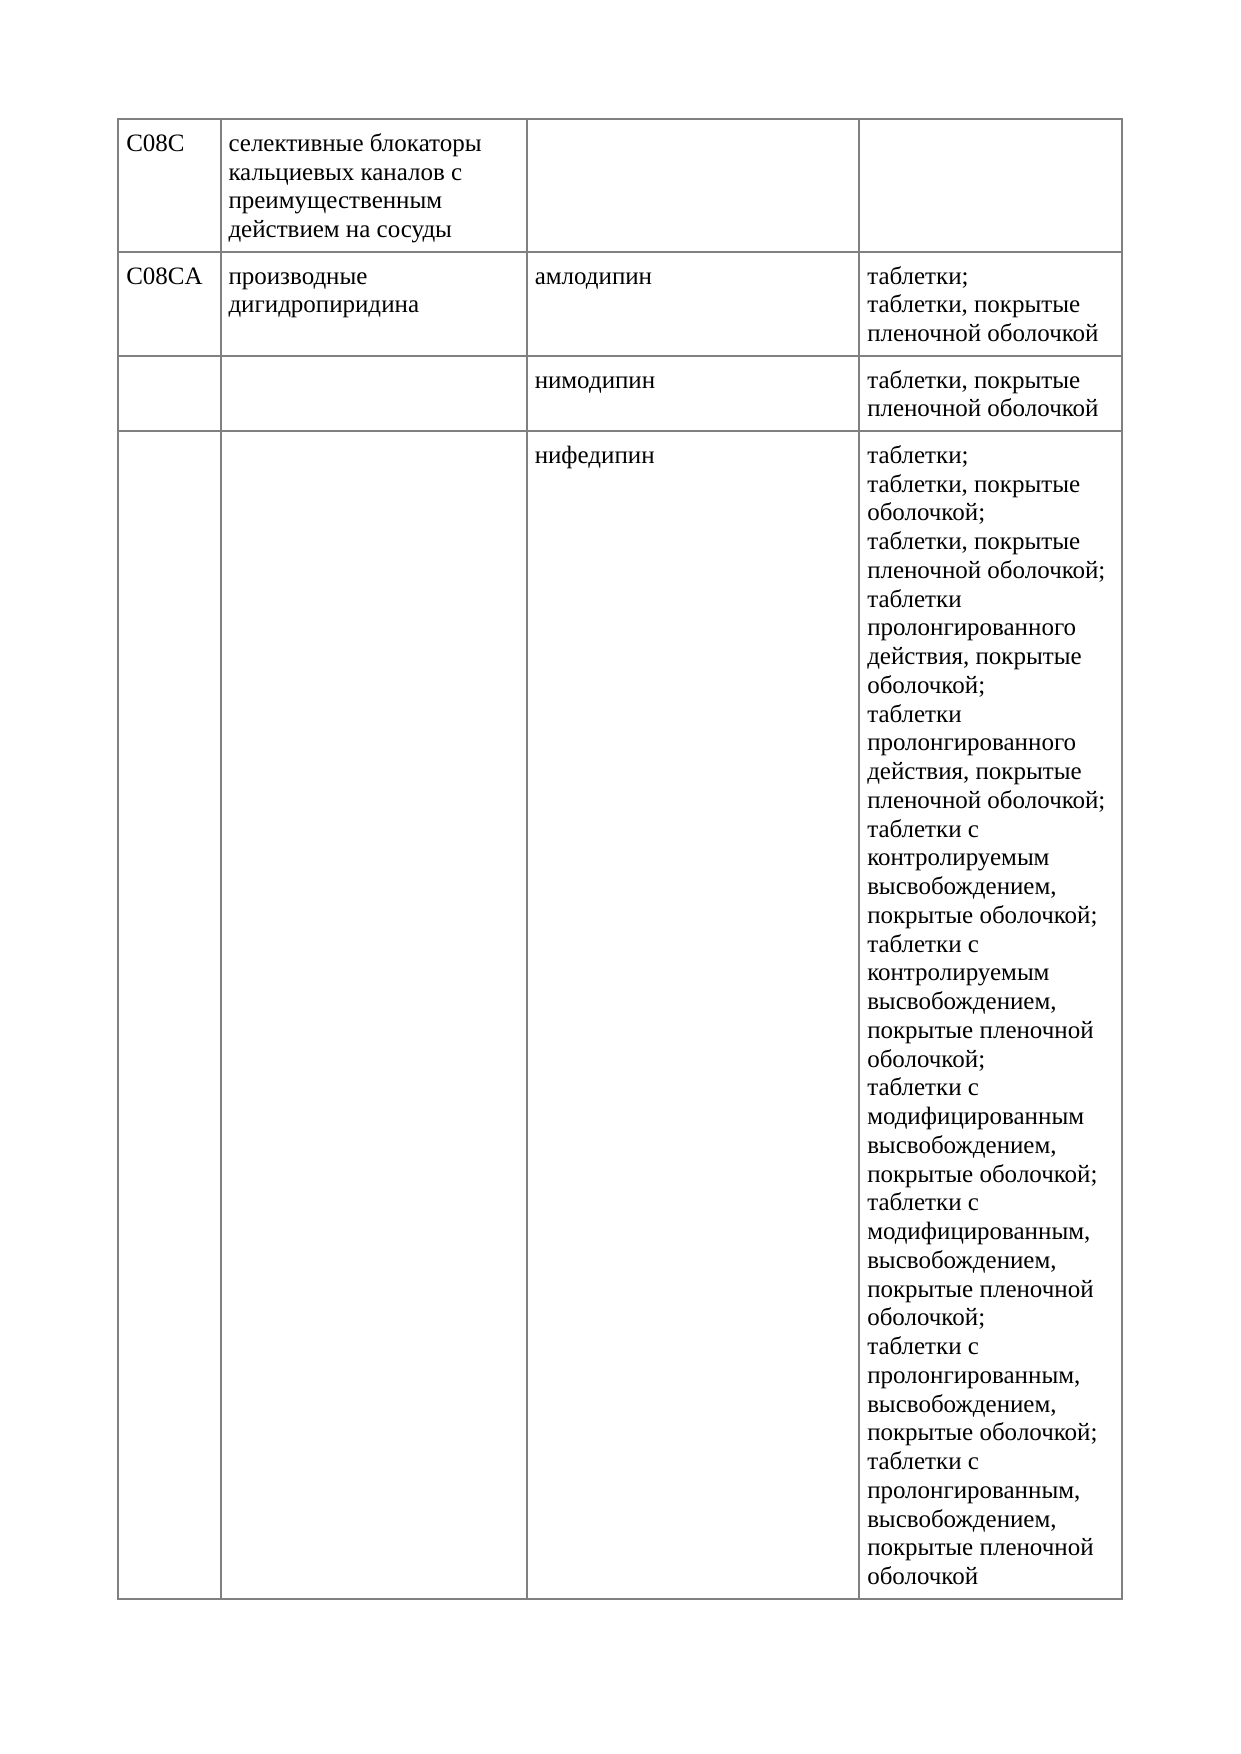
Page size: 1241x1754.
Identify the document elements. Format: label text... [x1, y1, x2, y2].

table_cell [222, 357, 526, 430]
table_cell C08CA [119, 253, 220, 355]
table_cell [119, 357, 220, 430]
table_cell таблетки, покрытые пленочной оболочкой [860, 357, 1121, 430]
table_cell таблетки; таблетки, покрытые оболочкой; таблетки, покрытые пленочной оболочкой; таблетки пролонгированного действия, покрытые оболочкой; таблетки пролонгированного действия, покрытые пленочной оболочкой; таблетки с контролируемым высвобождением, покрытые оболочкой; таблетки с контролируемым высвобождением, покрытые пленочной оболочкой; таблетки с модифицированным высвобождением, покрытые оболочкой; таблетки с модифицированным, высвобождением, покрытые пленочной оболочкой; таблетки с пролонгированным, высвобождением, покрытые оболочкой; таблетки с пролонгированным, высвобождением, покрытые пленочной оболочкой [860, 432, 1121, 1598]
table_cell таблетки; таблетки, покрытые пленочной оболочкой [860, 253, 1121, 355]
table_cell амлодипин [528, 253, 858, 355]
table_cell производные дигидропиридина [222, 253, 526, 355]
table_cell селективные блокаторы кальциевых каналов с преимущественным действием на сосуды [222, 120, 526, 251]
table_cell нифедипин [528, 432, 858, 1598]
table_cell [860, 120, 1121, 251]
table_cell [119, 432, 220, 1598]
table_cell [222, 432, 526, 1598]
table_cell нимодипин [528, 357, 858, 430]
table_cell [528, 120, 858, 251]
table_cell C08C [119, 120, 220, 251]
